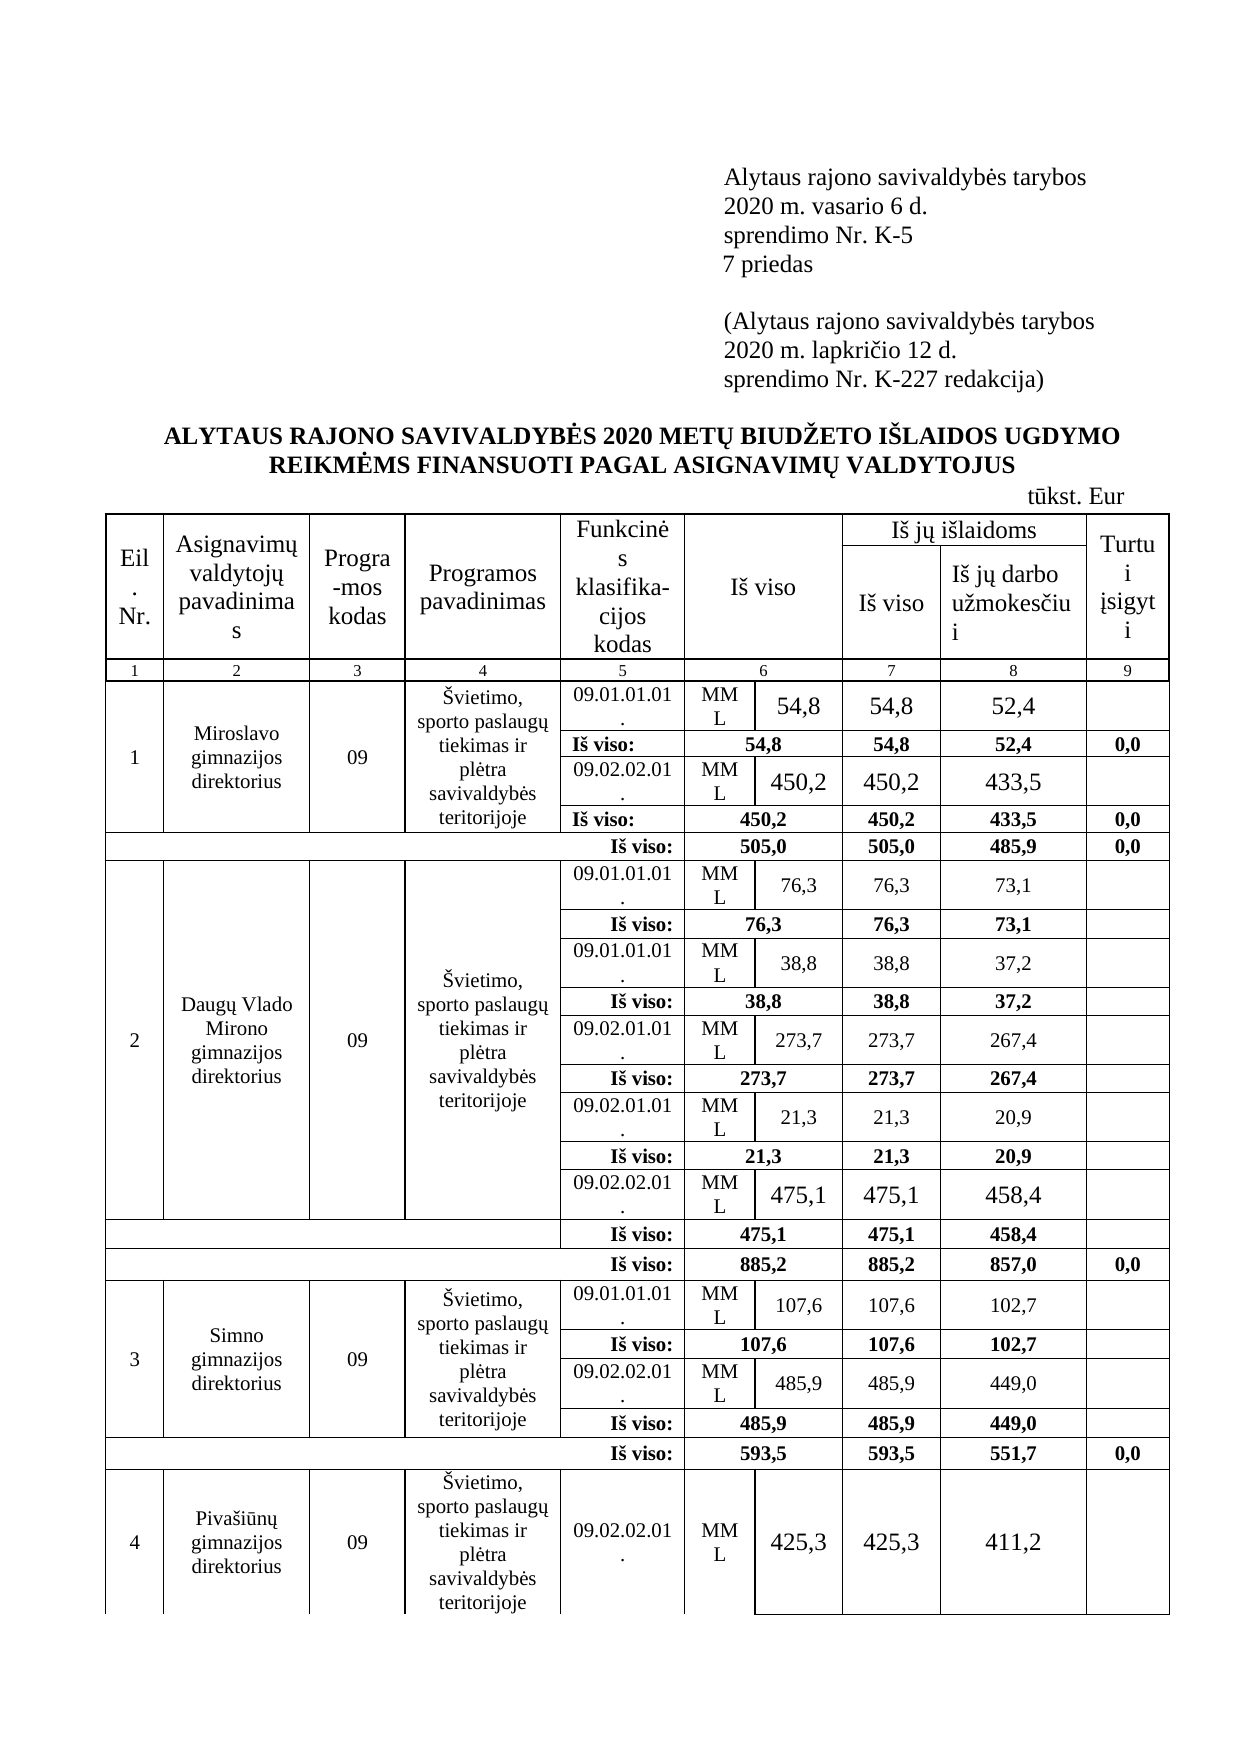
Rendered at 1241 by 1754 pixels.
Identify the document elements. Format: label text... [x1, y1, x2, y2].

table_cell 450,2 [843, 757, 940, 805]
table_cell Iš viso: [561, 806, 684, 832]
table_cell 38,8 [843, 939, 940, 987]
table_cell [1087, 988, 1169, 1015]
table_cell 273,7 [685, 1065, 842, 1092]
table_cell 2 [106, 861, 163, 1218]
table_cell 38,8 [843, 988, 940, 1015]
table_cell 7 [843, 660, 940, 679]
table_cell 475,1 [843, 1170, 940, 1218]
table_cell 107,6 [843, 1330, 940, 1358]
table_cell 54,8 [756, 682, 842, 730]
table_cell Švietimo, sporto paslaugų tiekimas ir plėtra savivaldybės teritorijoje [406, 861, 560, 1218]
table_cell [1087, 1016, 1169, 1064]
table_cell [1087, 1281, 1169, 1329]
table_header [572, 479, 699, 512]
table_header [103, 479, 161, 512]
table_cell 273,7 [756, 1016, 842, 1064]
table_cell [1170, 1169, 1181, 1218]
table_cell 5 [561, 660, 684, 679]
table_cell 273,7 [843, 1065, 940, 1092]
table_cell 107,6 [756, 1281, 842, 1329]
table_cell Iš viso: [106, 1249, 684, 1279]
table_cell 425,3 [843, 1470, 940, 1614]
table_cell 54,8 [843, 682, 940, 730]
table_cell 885,2 [685, 1249, 842, 1279]
table_cell Iš viso: [561, 1220, 684, 1248]
table_cell Asignavimų valdytojų pavadinimas [164, 515, 309, 658]
table_header [161, 479, 313, 512]
table_cell Turtui įsigyti [1087, 515, 1168, 658]
table_cell 38,8 [756, 939, 842, 987]
table_cell [1170, 1408, 1181, 1437]
table_cell 09 [310, 1281, 404, 1437]
table_cell 76,3 [756, 861, 842, 909]
table_cell 76,3 [843, 910, 940, 937]
table_cell 09.02.02.01. [561, 1470, 684, 1614]
table_cell 485,9 [685, 1409, 842, 1437]
table_cell 37,2 [941, 988, 1086, 1015]
table_cell 475,1 [756, 1170, 842, 1218]
table_cell 273,7 [843, 1016, 940, 1064]
table_cell 107,6 [843, 1281, 940, 1329]
table_cell 09.02.02.01. [561, 1359, 684, 1407]
table_cell 2 [164, 660, 309, 679]
table_cell 449,0 [941, 1359, 1086, 1407]
table_cell [1170, 1329, 1181, 1358]
table_cell 458,4 [941, 1170, 1086, 1218]
table_cell Iš viso: [106, 1438, 684, 1468]
table_cell [1170, 805, 1181, 832]
table_cell 450,2 [685, 806, 842, 832]
table_cell 09.01.01.01. [561, 861, 684, 909]
table_cell 20,9 [941, 1142, 1086, 1169]
table_cell 0,0 [1087, 731, 1169, 756]
table_cell Iš viso: [561, 910, 684, 937]
table_cell Funkcinės klasifika-cijos kodas [561, 515, 684, 658]
table_cell 551,7 [941, 1438, 1086, 1468]
table_cell 433,5 [941, 806, 1086, 832]
text sprendimo Nr. K-5 [103, 220, 1181, 249]
table_cell 485,9 [843, 1409, 940, 1437]
table_cell Iš viso [843, 546, 940, 658]
table_cell 267,4 [941, 1065, 1086, 1092]
table_cell 09 [310, 861, 404, 1218]
table_cell 593,5 [685, 1438, 842, 1468]
text 7 priedas [722, 249, 1181, 277]
text 2020 m. lapkričio 12 d. [103, 335, 1181, 364]
table_cell 3 [310, 660, 404, 679]
table_cell 425,3 [756, 1470, 842, 1614]
table_cell [1170, 1219, 1181, 1248]
table_cell Švietimo, sporto paslaugų tiekimas ir plėtra savivaldybės teritorijoje [406, 682, 560, 832]
table_cell MML [685, 1281, 754, 1329]
table_cell [1087, 861, 1169, 909]
table_cell [1087, 1470, 1169, 1614]
table_cell 0,0 [1087, 806, 1169, 832]
table_cell MML [685, 1470, 754, 1614]
table_cell [1170, 1092, 1181, 1141]
table_cell Iš viso: [561, 1330, 684, 1358]
table_cell Iš viso: [561, 1065, 684, 1092]
table_cell 450,2 [756, 757, 842, 805]
table_cell [1170, 1358, 1181, 1407]
table_cell MML [685, 757, 754, 805]
table_cell Iš viso: [561, 988, 684, 1015]
table_cell 37,2 [941, 939, 1086, 987]
table_cell 6 [685, 660, 842, 679]
table_cell 411,2 [941, 1470, 1086, 1614]
table_cell [1170, 658, 1181, 679]
table_cell 505,0 [685, 833, 842, 860]
table_header [699, 479, 768, 512]
table_cell [1170, 860, 1181, 909]
table_cell 09.01.01.01. [561, 1281, 684, 1329]
table_cell [1170, 545, 1181, 658]
text sprendimo Nr. K-227 redakcija) [103, 364, 1181, 392]
table_cell 20,9 [941, 1093, 1086, 1141]
table_cell 21,3 [843, 1142, 940, 1169]
table_cell 09 [310, 682, 404, 832]
table_cell 1 [106, 682, 163, 832]
table_cell [1170, 987, 1181, 1015]
table_cell 09.02.02.01. [561, 757, 684, 805]
table_cell 0,0 [1087, 1438, 1169, 1468]
table_cell 76,3 [843, 861, 940, 909]
table_cell MML [685, 682, 754, 730]
table_cell [1087, 1220, 1169, 1248]
table_cell 21,3 [756, 1093, 842, 1141]
table_cell Programos pavadinimas [406, 515, 560, 658]
table_cell 0,0 [1087, 833, 1169, 860]
table_cell [1087, 1142, 1169, 1169]
table_cell [1170, 1015, 1181, 1064]
table_cell 38,8 [685, 988, 842, 1015]
table_cell 09.01.01.01. [561, 682, 684, 730]
table_cell 485,9 [756, 1359, 842, 1407]
table_cell [1170, 1469, 1181, 1614]
table_cell 8 [941, 660, 1086, 679]
table_cell [1170, 730, 1181, 756]
table_cell Iš jų darbo užmokesčiui [941, 546, 1086, 658]
table_cell [1170, 1064, 1181, 1092]
table_cell 76,3 [685, 910, 842, 937]
table_cell Iš jų išlaidoms [843, 515, 1086, 545]
table_cell Iš viso: [561, 1409, 684, 1437]
table_cell Iš viso [685, 515, 842, 658]
table_cell [106, 1220, 560, 1248]
table_cell [1170, 1248, 1181, 1279]
table_cell 475,1 [685, 1220, 842, 1248]
table_cell 449,0 [941, 1409, 1086, 1437]
table_cell [1170, 938, 1181, 987]
table_header tūkst. Eur [971, 479, 1181, 512]
table_cell [1087, 1170, 1169, 1218]
table_cell 21,3 [843, 1093, 940, 1141]
table_cell MML [685, 1016, 754, 1064]
table_cell 73,1 [941, 861, 1086, 909]
table_cell Miroslavo gimnazijos direktorius [164, 682, 309, 832]
table_cell 09.02.01.01. [561, 1093, 684, 1141]
table_cell Eil. Nr. [107, 515, 163, 658]
table_cell 52,4 [941, 682, 1086, 730]
table_cell 54,8 [843, 731, 940, 756]
table_cell [1087, 939, 1169, 987]
table_cell 52,4 [941, 731, 1086, 756]
table_cell 107,6 [685, 1330, 842, 1358]
table_cell 09 [310, 1470, 404, 1614]
table_cell [1087, 1359, 1169, 1407]
table_cell 3 [106, 1281, 163, 1437]
table_cell [1170, 1141, 1181, 1169]
table_cell 475,1 [843, 1220, 940, 1248]
table_header [859, 479, 971, 512]
table_cell 857,0 [941, 1249, 1086, 1279]
table_cell Švietimo, sporto paslaugų tiekimas ir plėtra savivaldybės teritorijoje [406, 1470, 560, 1614]
table_cell Iš viso: [561, 1142, 684, 1169]
table_cell [1170, 909, 1181, 937]
table_cell 450,2 [843, 806, 940, 832]
table_cell MML [685, 861, 754, 909]
table_cell 0,0 [1087, 1249, 1169, 1279]
text (Alytaus rajono savivaldybės tarybos [103, 306, 1181, 335]
table_cell 54,8 [685, 731, 842, 756]
table_cell 09.02.01.01. [561, 1016, 684, 1064]
table_cell [1170, 513, 1181, 545]
table_cell 885,2 [843, 1249, 940, 1279]
table_cell Iš viso: [561, 731, 684, 756]
table_header [411, 479, 572, 512]
table_cell 102,7 [941, 1330, 1086, 1358]
table_cell 09.01.01.01. [561, 939, 684, 987]
table_cell Progra-mos kodas [310, 515, 404, 658]
text 2020 m. vasario 6 d. [103, 191, 1181, 220]
table_cell [1170, 1280, 1181, 1329]
table_cell [1087, 682, 1169, 730]
table_cell [1087, 1065, 1169, 1092]
table_cell 485,9 [843, 1359, 940, 1407]
table_cell [1087, 1409, 1169, 1437]
table_cell 9 [1087, 660, 1168, 679]
table_cell 4 [106, 1470, 163, 1614]
table_cell 267,4 [941, 1016, 1086, 1064]
table_cell MML [685, 1170, 754, 1218]
table_cell MML [685, 1359, 754, 1407]
table_cell 21,3 [685, 1142, 842, 1169]
table_cell [1170, 680, 1181, 730]
table_cell MML [685, 1093, 754, 1141]
table_cell Pivašiūnų gimnazijos direktorius [164, 1470, 309, 1614]
table_cell 73,1 [941, 910, 1086, 937]
table_cell [1087, 1330, 1169, 1358]
table_cell 09.02.02.01. [561, 1170, 684, 1218]
table_cell [1170, 1437, 1181, 1468]
table_cell 485,9 [941, 833, 1086, 860]
table_cell 505,0 [843, 833, 940, 860]
table_cell [1170, 756, 1181, 805]
table_cell [1087, 910, 1169, 937]
table_cell 433,5 [941, 757, 1086, 805]
table_cell [1087, 757, 1169, 805]
table_cell Daugų Vlado Mirono gimnazijos direktorius [164, 861, 309, 1218]
text Alytaus rajono savivaldybės tarybos [103, 162, 1181, 191]
table_cell Iš viso: [106, 833, 684, 860]
table_cell Simno gimnazijos direktorius [164, 1281, 309, 1437]
table_cell MML [685, 939, 754, 987]
table_cell 458,4 [941, 1220, 1086, 1248]
table_cell 1 [107, 660, 163, 679]
table_header [769, 479, 859, 512]
table_cell 4 [406, 660, 560, 679]
table_cell Švietimo, sporto paslaugų tiekimas ir plėtra savivaldybės teritorijoje [406, 1281, 560, 1437]
table_cell [1087, 1093, 1169, 1141]
table_cell 593,5 [843, 1438, 940, 1468]
table_cell [1170, 832, 1181, 860]
text ALYTAUS RAJONO SAVIVALDYBĖS 2020 METŲ BIUDŽETO IŠLAIDOS UGDYMO REIKMĖMS FINANSUOTI PAGAL ASIGNAVIMŲ VALDYTOJUS [103, 421, 1181, 479]
table_cell 102,7 [941, 1281, 1086, 1329]
table_header [313, 479, 411, 512]
